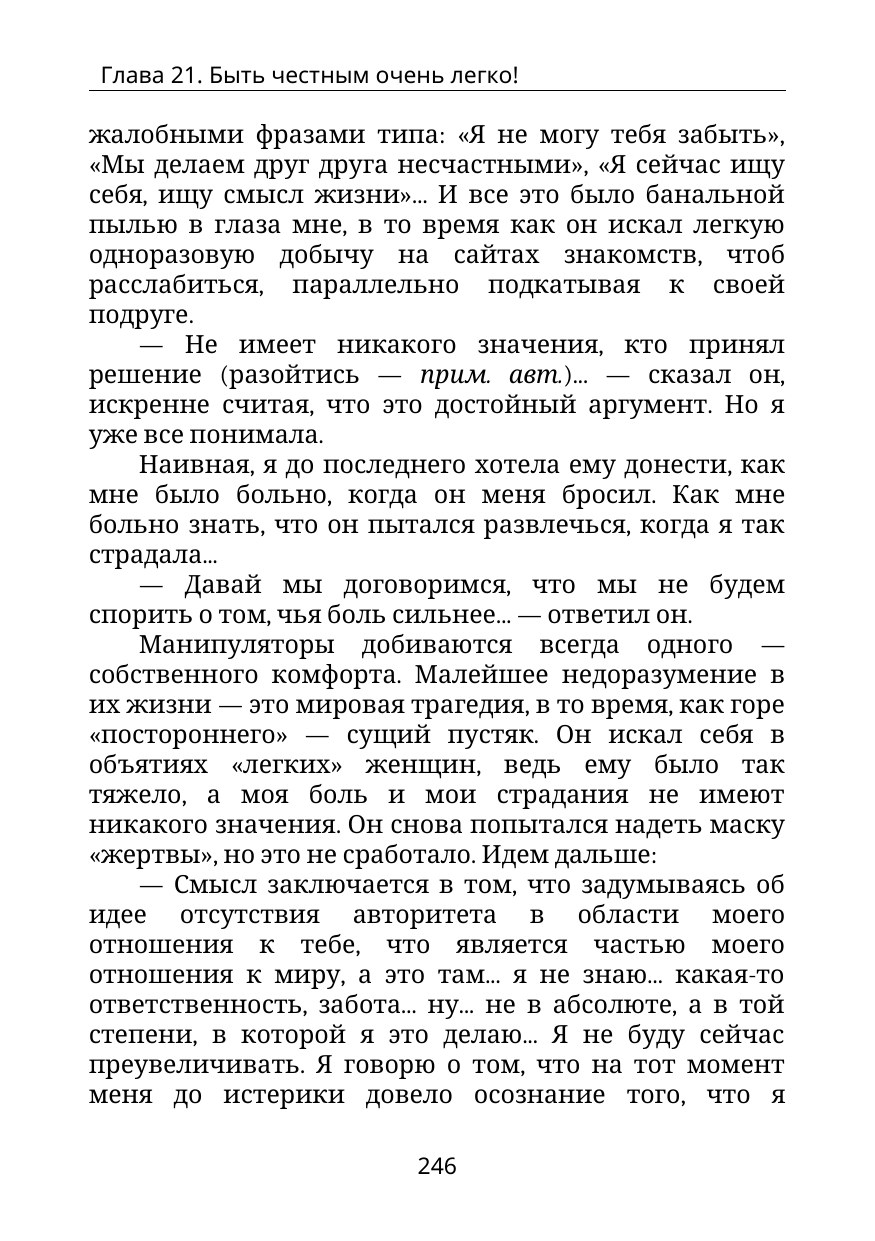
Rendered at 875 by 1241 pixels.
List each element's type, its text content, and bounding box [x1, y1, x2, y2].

text — Смысл заключается в том, что задумываясь об идее отсутствия авторитета в области моего отношения к тебе, что является частью моего отношения к миру, а это там... я не знаю... какая-то ответственность, забота... ну... не в абсолюте, а в той степени, в которой я это делаю... Я не буду сейчас преувеличивать. Я говорю о том, что на тот момент меня до истерики довело осознание того, что я [88, 870, 786, 1110]
text — Давай мы договоримся, что мы не будем спорить о том, чья боль сильнее... — ответил он. [88, 570, 786, 630]
text жалобными фразами типа: «Я не могу тебя забыть», «Мы делаем друг друга несчастными», «Я сейчас ищу себя, ищу смысл жизни»... И все это было банальной пылью в глаза мне, в то время как он искал легкую одноразовую добычу на сайтах знакомств, чтоб расслабиться, параллельно подкатывая к своей подруге. [88, 120, 786, 330]
text Манипуляторы добиваются всегда одного — собственного комфорта. Малейшее недоразумение в их жизни — это мировая трагедия, в то время, как горе «постороннего» — сущий пустяк. Он искал себя в объятиях «легких» женщин, ведь ему было так тяжело, а моя боль и мои страдания не имеют никакого значения. Он снова попытался надеть маску «жертвы», но это не сработало. Идем дальше: [88, 630, 786, 870]
text Наивная, я до последнего хотела ему донести, как мне было больно, когда он меня бросил. Как мне больно знать, что он пытался развлечься, когда я так страдала... [88, 450, 786, 570]
text — Не имеет никакого значения, кто принял решение (разойтись — прим. авт.)... — сказал он, искренне считая, что это достойный аргумент. Но я уже все понимала. [88, 330, 786, 450]
